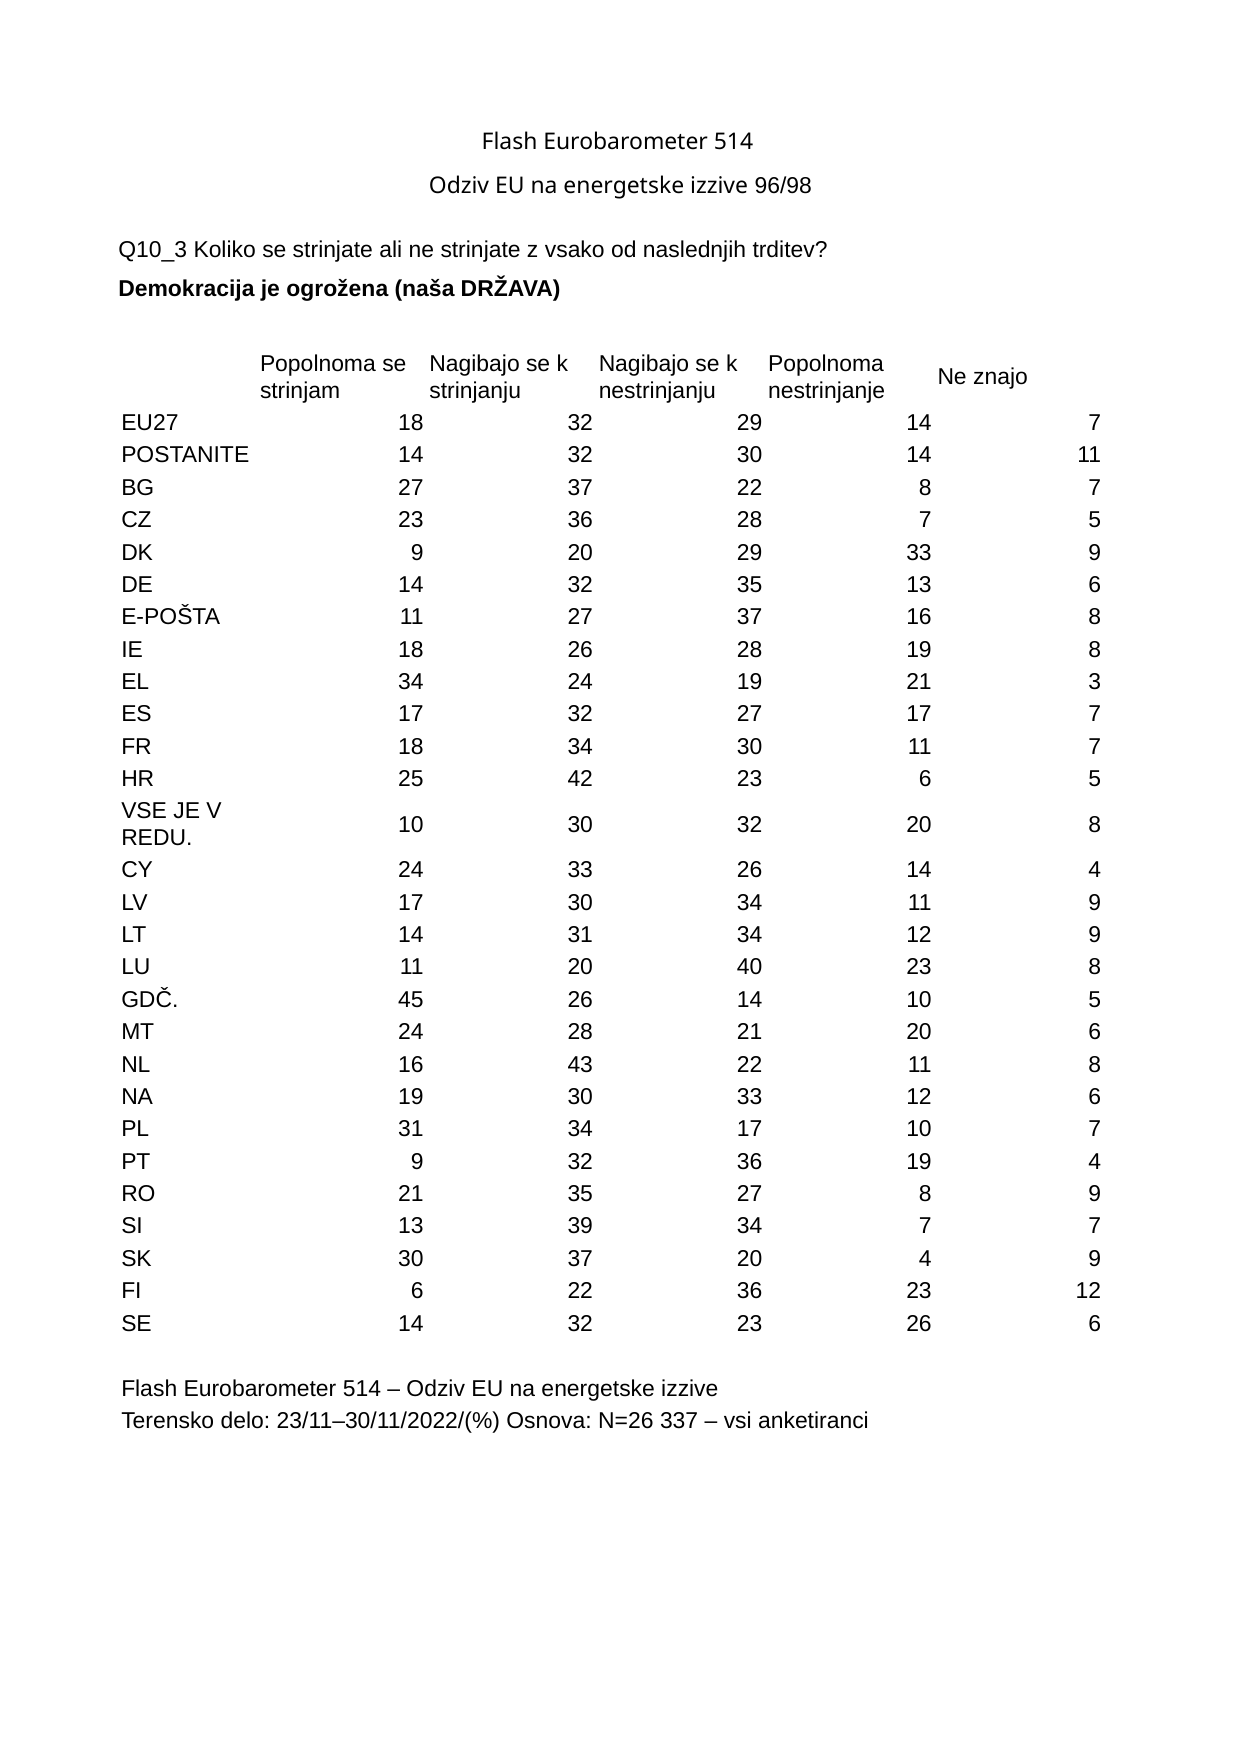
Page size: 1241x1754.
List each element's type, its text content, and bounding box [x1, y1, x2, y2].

table_header Nagibajo se k strinjanju [426, 347, 596, 406]
table_cell 26 [765, 1307, 934, 1339]
table_cell 37 [426, 471, 596, 503]
table_cell 19 [257, 1080, 426, 1112]
table_cell 32 [426, 438, 596, 471]
table_cell 8 [934, 633, 1104, 665]
table_cell 18 [257, 633, 426, 665]
table_cell 12 [934, 1274, 1104, 1307]
table_cell 5 [934, 503, 1104, 535]
table_cell 21 [765, 665, 934, 697]
table_cell 39 [426, 1210, 596, 1242]
table_header [118, 347, 257, 406]
table_cell 26 [426, 633, 596, 665]
table_cell [118, 1339, 257, 1371]
table_cell 17 [257, 886, 426, 918]
table_header Nagibajo se k nestrinjanju [596, 347, 765, 406]
table_cell 27 [257, 471, 426, 503]
table_cell 37 [426, 1242, 596, 1274]
table_cell 37 [596, 600, 765, 633]
table_cell 26 [426, 983, 596, 1015]
table_header Popolnoma se strinjam [257, 347, 426, 406]
table_cell LT [118, 918, 257, 950]
table_cell 23 [257, 503, 426, 535]
table_cell 31 [426, 918, 596, 950]
table_cell E-POŠTA [118, 600, 257, 633]
table_cell 36 [426, 503, 596, 535]
table_cell 34 [257, 665, 426, 697]
table_cell 14 [257, 1307, 426, 1339]
table_cell 6 [934, 1015, 1104, 1047]
table_cell 3 [934, 665, 1104, 697]
table_cell 36 [596, 1145, 765, 1177]
table_cell POSTANITE [118, 438, 257, 471]
table_cell 31 [257, 1112, 426, 1145]
table_cell 16 [765, 600, 934, 633]
table_cell 8 [765, 1177, 934, 1209]
table_cell 7 [934, 1210, 1104, 1242]
table_cell 43 [426, 1048, 596, 1080]
table_cell 32 [426, 698, 596, 730]
table_cell 9 [934, 886, 1104, 918]
table_cell SI [118, 1210, 257, 1242]
table_cell 22 [426, 1274, 596, 1307]
table_cell 6 [934, 1080, 1104, 1112]
table_cell 9 [934, 1242, 1104, 1274]
table_cell 20 [426, 535, 596, 568]
table_cell 20 [765, 1015, 934, 1047]
table_cell 6 [934, 568, 1104, 600]
table_cell 4 [934, 1145, 1104, 1177]
table_cell 9 [934, 535, 1104, 568]
table_cell 7 [765, 1210, 934, 1242]
table_cell 11 [765, 730, 934, 762]
table_cell 25 [257, 762, 426, 794]
text Q10_3 Koliko se strinjate ali ne strinjate z vsako od naslednjih trditev? [118, 236, 1122, 262]
table_cell SE [118, 1307, 257, 1339]
table_cell 14 [257, 568, 426, 600]
table_cell 19 [765, 633, 934, 665]
table_cell 16 [257, 1048, 426, 1080]
table_cell 7 [934, 406, 1104, 438]
table_cell 14 [257, 918, 426, 950]
table_cell 30 [426, 795, 596, 853]
table_cell 9 [257, 535, 426, 568]
table_cell 7 [934, 730, 1104, 762]
table_cell CY [118, 853, 257, 886]
table_cell 30 [426, 1080, 596, 1112]
table_cell 24 [257, 1015, 426, 1047]
table_cell FI [118, 1274, 257, 1307]
table_cell 42 [426, 762, 596, 794]
table_cell NL [118, 1048, 257, 1080]
table_header Popolnoma nestrinjanje [765, 347, 934, 406]
table_cell 27 [596, 698, 765, 730]
table_cell 8 [934, 795, 1104, 853]
table_cell 28 [596, 503, 765, 535]
table_cell 17 [257, 698, 426, 730]
table_cell 14 [765, 406, 934, 438]
table_cell VSE JE V REDU. [118, 795, 257, 853]
table_cell 32 [596, 795, 765, 853]
table_cell 5 [934, 983, 1104, 1015]
table_cell [765, 1339, 934, 1371]
table_cell NA [118, 1080, 257, 1112]
table_cell 24 [257, 853, 426, 886]
table_cell 7 [765, 503, 934, 535]
table_cell 6 [934, 1307, 1104, 1339]
table_cell 30 [257, 1242, 426, 1274]
table_cell 11 [257, 600, 426, 633]
table_cell 8 [934, 950, 1104, 983]
table_cell PT [118, 1145, 257, 1177]
table_cell 18 [257, 730, 426, 762]
table_cell Flash Eurobarometer 514 – Odziv EU na energetske izzive [118, 1371, 1104, 1404]
table_cell 45 [257, 983, 426, 1015]
table_cell 8 [934, 600, 1104, 633]
table_cell 22 [596, 471, 765, 503]
table_cell 23 [765, 950, 934, 983]
table_cell PL [118, 1112, 257, 1145]
table_cell 28 [596, 633, 765, 665]
table_cell HR [118, 762, 257, 794]
table_cell 33 [426, 853, 596, 886]
table_cell LU [118, 950, 257, 983]
table_cell SK [118, 1242, 257, 1274]
table_cell 27 [426, 600, 596, 633]
table_cell IE [118, 633, 257, 665]
table_cell RO [118, 1177, 257, 1209]
table_cell CZ [118, 503, 257, 535]
table_cell 8 [765, 471, 934, 503]
table_cell EL [118, 665, 257, 697]
table_cell 4 [765, 1242, 934, 1274]
table_cell 7 [934, 698, 1104, 730]
table_cell 11 [765, 1048, 934, 1080]
table_cell 12 [765, 1080, 934, 1112]
table_cell [426, 1339, 596, 1371]
table_cell [596, 1339, 765, 1371]
table_cell 10 [765, 1112, 934, 1145]
table_cell 30 [426, 886, 596, 918]
table_cell 19 [596, 665, 765, 697]
table_cell 14 [765, 438, 934, 471]
table_cell MT [118, 1015, 257, 1047]
table_cell 22 [596, 1048, 765, 1080]
table_cell 34 [426, 730, 596, 762]
table_cell 32 [426, 568, 596, 600]
table_cell 14 [596, 983, 765, 1015]
table_cell [934, 1339, 1104, 1371]
table_cell 10 [257, 795, 426, 853]
table_cell 10 [765, 983, 934, 1015]
table_cell 34 [426, 1112, 596, 1145]
table_cell 29 [596, 535, 765, 568]
table_cell 12 [765, 918, 934, 950]
table_cell 29 [596, 406, 765, 438]
table_cell 5 [934, 762, 1104, 794]
table_cell 21 [257, 1177, 426, 1209]
table_cell 35 [596, 568, 765, 600]
table_cell 20 [426, 950, 596, 983]
table_cell 9 [257, 1145, 426, 1177]
text Demokracija je ogrožena (naša DRŽAVA) [118, 275, 1122, 302]
table_cell 11 [765, 886, 934, 918]
table_cell 14 [765, 853, 934, 886]
table_cell 35 [426, 1177, 596, 1209]
table_cell 8 [934, 1048, 1104, 1080]
table_cell 20 [765, 795, 934, 853]
table_cell 33 [596, 1080, 765, 1112]
table_cell 23 [765, 1274, 934, 1307]
table_cell LV [118, 886, 257, 918]
table_cell 32 [426, 1307, 596, 1339]
table_cell [257, 1339, 426, 1371]
table_cell 7 [934, 471, 1104, 503]
table_cell 26 [596, 853, 765, 886]
table_cell 32 [426, 406, 596, 438]
table_cell 23 [596, 1307, 765, 1339]
table_cell FR [118, 730, 257, 762]
table_cell 11 [934, 438, 1104, 471]
table_cell 4 [934, 853, 1104, 886]
table_cell 13 [257, 1210, 426, 1242]
table_cell 13 [765, 568, 934, 600]
table_cell 19 [765, 1145, 934, 1177]
table_cell 17 [765, 698, 934, 730]
table_cell 6 [765, 762, 934, 794]
table_cell 9 [934, 1177, 1104, 1209]
table_cell 30 [596, 730, 765, 762]
table_cell 30 [596, 438, 765, 471]
table_cell EU27 [118, 406, 257, 438]
table_cell 34 [596, 886, 765, 918]
table_cell 9 [934, 918, 1104, 950]
table_cell 34 [596, 918, 765, 950]
table_cell 40 [596, 950, 765, 983]
table_cell DE [118, 568, 257, 600]
table_header Ne znajo [934, 347, 1104, 406]
table_cell ES [118, 698, 257, 730]
table_cell Terensko delo: 23/11–30/11/2022/(%) Osnova: N=26 337 – vsi anketiranci [118, 1404, 1104, 1436]
table_cell 7 [934, 1112, 1104, 1145]
table_cell 17 [596, 1112, 765, 1145]
table_cell BG [118, 471, 257, 503]
table_cell 32 [426, 1145, 596, 1177]
table_cell 14 [257, 438, 426, 471]
table_cell 11 [257, 950, 426, 983]
table_cell 28 [426, 1015, 596, 1047]
table_cell GDČ. [118, 983, 257, 1015]
table_cell 21 [596, 1015, 765, 1047]
table_cell 6 [257, 1274, 426, 1307]
table_cell 33 [765, 535, 934, 568]
table_cell DK [118, 535, 257, 568]
table_cell 36 [596, 1274, 765, 1307]
table_cell 23 [596, 762, 765, 794]
table_cell 34 [596, 1210, 765, 1242]
table_cell 24 [426, 665, 596, 697]
table_cell 27 [596, 1177, 765, 1209]
table_cell 20 [596, 1242, 765, 1274]
table_cell 18 [257, 406, 426, 438]
